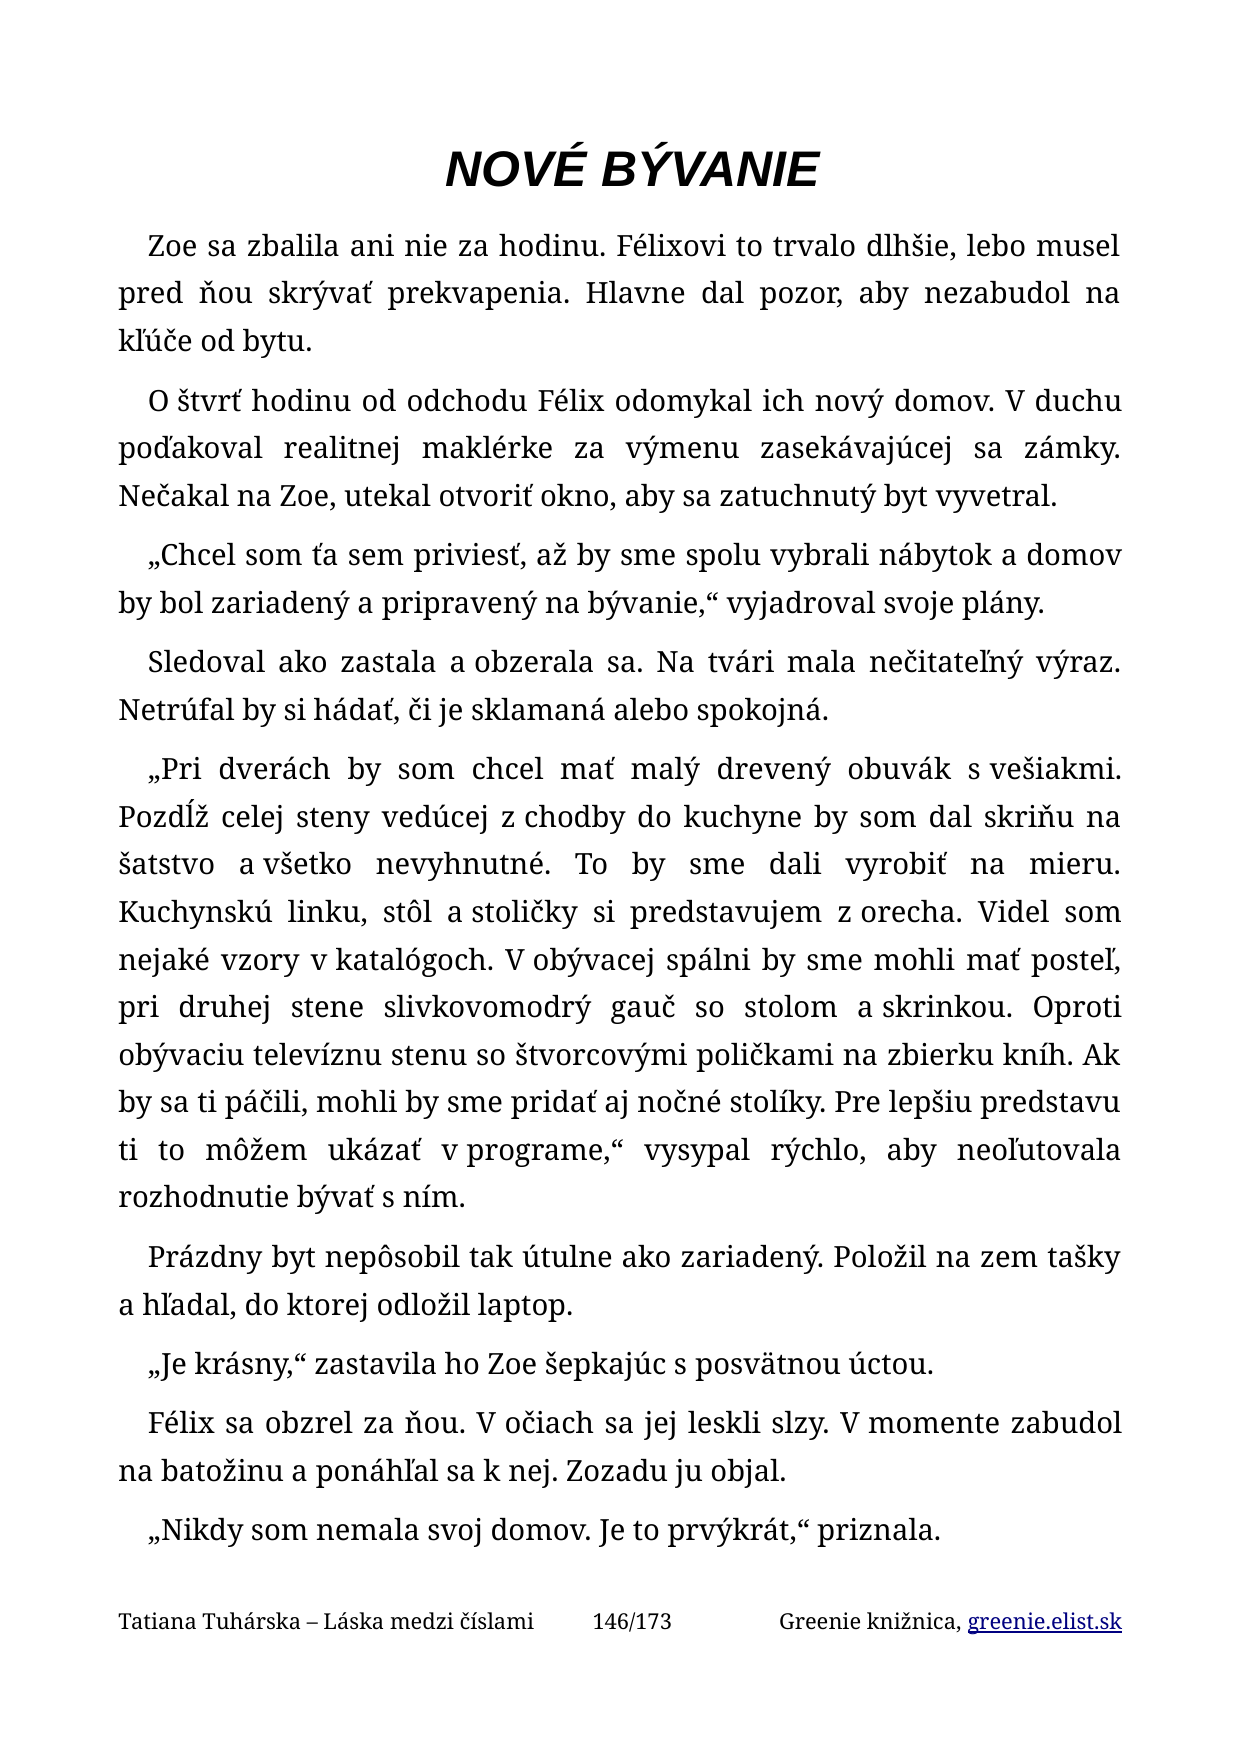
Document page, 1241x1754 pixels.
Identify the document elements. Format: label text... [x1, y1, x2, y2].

text „Je krásny,“ zastavila ho Zoe šepkajúc s posvätnou úctou. [118, 1343, 1122, 1383]
text „Nikdy som nemala svoj domov. Je to prvýkrát,“ priznala. [118, 1509, 1122, 1549]
text Félix sa obzrel za ňou. V očiach sa jej leskli slzy. V momente zabudol na batožinu a ponáhľal sa k nej. Zozadu ju objal. [118, 1402, 1122, 1490]
text Zoe sa zbalila ani nie za hodinu. Félixovi to trvalo dlhšie, lebo musel pred ňou skrývať prekvapenia. Hlavne dal pozor, aby nezabudol na kľúče od bytu. [118, 225, 1122, 360]
text O štvrť hodinu od odchodu Félix odomykal ich nový domov. V duchu poďakoval realitnej maklérke za výmenu zasekávajúcej sa zámky. Nečakal na Zoe, utekal otvoriť okno, aby sa zatuchnutý byt vyvetral. [118, 380, 1122, 515]
text Prázdny byt nepôsobil tak útulne ako zariadený. Položil na zem tašky a hľadal, do ktorej odložil laptop. [118, 1236, 1122, 1323]
text Sledoval ako zastala a obzerala sa. Na tvári mala nečitateľný výraz. Netrúfal by si hádať, či je sklamaná alebo spokojná. [118, 641, 1122, 729]
text „Pri dverách by som chcel mať malý drevený obuvák s vešiakmi. Pozdĺž celej steny vedúcej z chodby do kuchyne by som dal skriňu na šatstvo a všetko nevyhnutné. To by sme dali vyrobiť na mieru. Kuchynskú linku, stôl a stoličky si predstavujem z orecha. Videl som nejaké vzory v katalógoch. V obývacej spálni by sme mohli mať posteľ, pri druhej stene slivkovomodrý gauč so stolom a skrinkou. Oproti obývaciu televíznu stenu so štvorcovými poličkami na zbierku kníh. Ak by sa ti páčili, mohli by sme pridať aj nočné stolíky. Pre lepšiu predstavu ti to môžem ukázať v programe,“ vysypal rýchlo, aby neoľutovala rozhodnutie bývať s ním. [118, 748, 1122, 1216]
subtitle NOVÉ BÝVANIE [148, 139, 1122, 196]
text „Chcel som ťa sem priviesť, až by sme spolu vybrali nábytok a domov by bol zariadený a pripravený na bývanie,“ vyjadroval svoje plány. [118, 534, 1122, 622]
